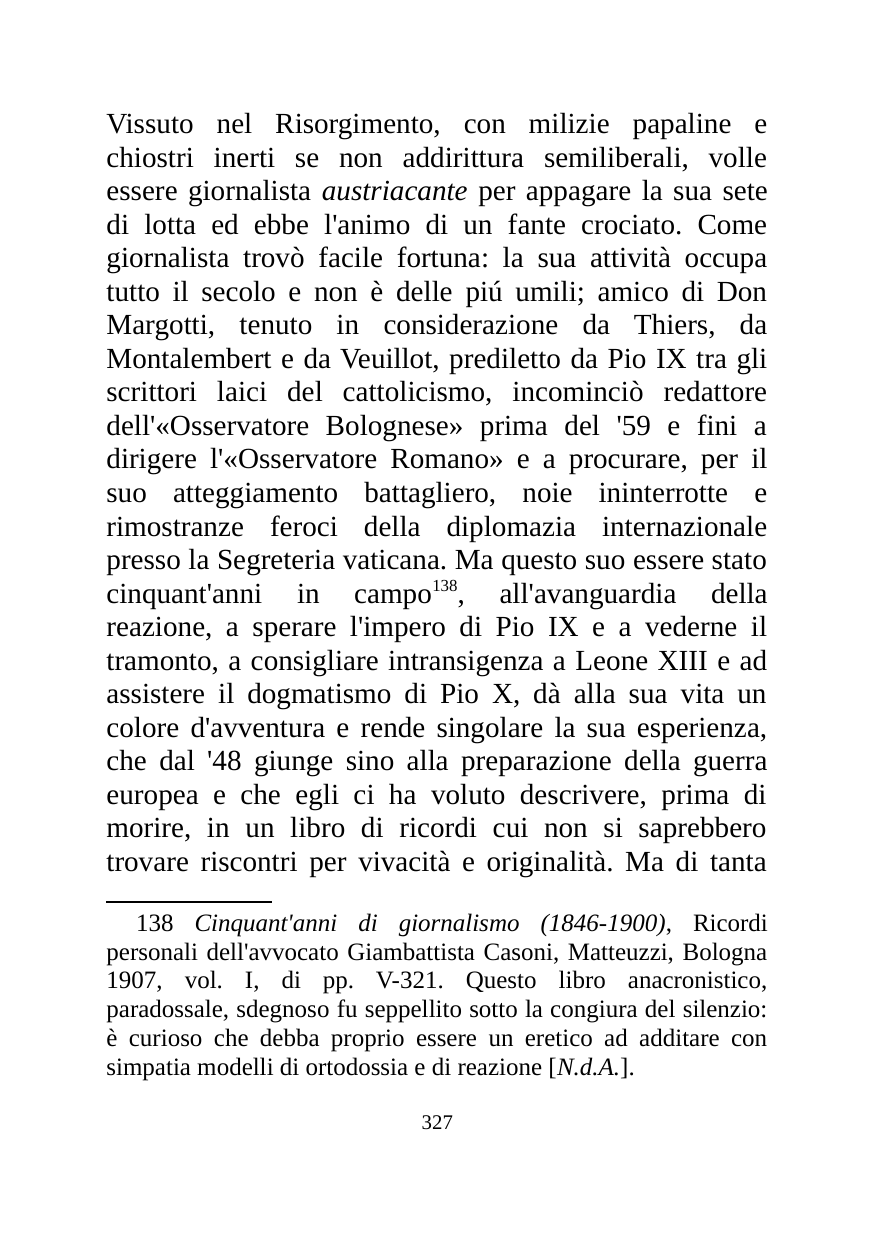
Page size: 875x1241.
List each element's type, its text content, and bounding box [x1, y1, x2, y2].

text Vissuto nel Risorgimento, con milizie papaline e chiostri inerti se non addirittura semiliberali, volle essere giornalista austriacante per appagare la sua sete di lotta ed ebbe l'animo di un fante crociato. Come giornalista trovò facile fortuna: la sua attività occupa tutto il secolo e non è delle piú umili; amico di Don Margotti, tenuto in considerazione da Thiers, da Montalembert e da Veuillot, prediletto da Pio IX tra gli scrittori laici del cattolicismo, incominciò redattore dell'«Osservatore Bolognese» prima del '59 e fini a dirigere l'«Osservatore Romano» e a procurare, per il suo atteggiamento battagliero, noie ininterrotte e rimostranze feroci della diplomazia internazionale presso la Segreteria vaticana. Ma questo suo essere stato cinquant'anni in campo, all'avanguardia della reazione, a sperare l'impero di Pio IX e a vederne il tramonto, a consigliare intransigenza a Leone XIII e ad assistere il dogmatismo di Pio X, dà alla sua vita un colore d'avventura e rende singolare la sua esperienza, che dal '48 giunge sino alla preparazione della guerra europea e che egli ci ha voluto descrivere, prima di morire, in un libro di ricordi cui non si saprebbero trovare riscontri per vivacità e originalità. Ma di tanta [106, 106, 768, 878]
text Cinquant'anni di giornalismo (1846-1900), Ricordi personali dell'avvocato Giambattista Casoni, Matteuzzi, Bologna 1907, vol. I, di pp. V-321. Questo libro anacronistico, paradossale, sdegnoso fu seppellito sotto la congiura del silenzio: è curioso che debba proprio essere un eretico ad additare con simpatia modelli di ortodossia e di reazione [N.d.A.]. [106, 908, 768, 1080]
